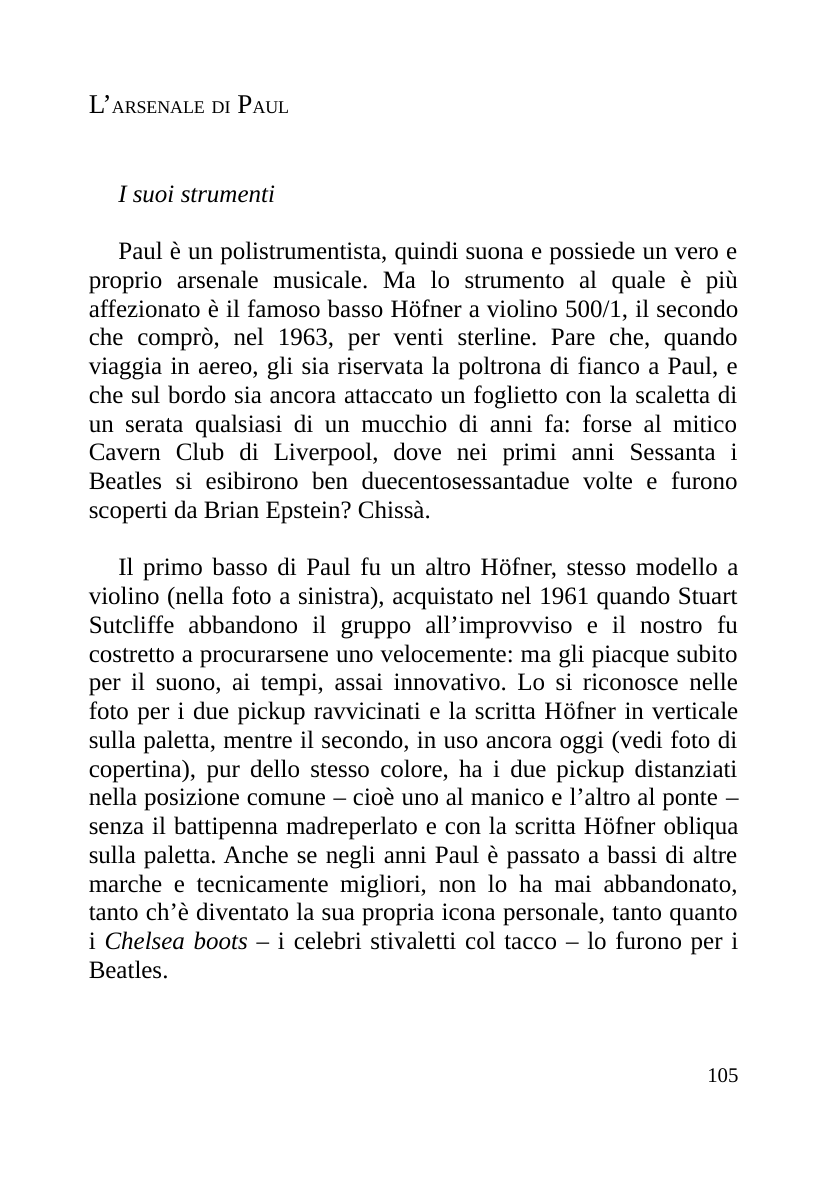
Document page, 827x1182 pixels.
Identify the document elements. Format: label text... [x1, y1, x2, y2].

text Il primo basso di Paul fu un altro Höfner, stesso modello a violino (nella foto a sinistra), acquistato nel 1961 quando Stuart Sutcliffe abbandono il gruppo all’improvviso e il nostro fu costretto a procurarsene uno velocemente: ma gli piacque subito per il suono, ai tempi, assai innovativo. Lo si riconosce nelle foto per i due pickup ravvicinati e la scritta Höfner in verticale sulla paletta, mentre il secondo, in uso ancora oggi (vedi foto di copertina), pur dello stesso colore, ha i due pickup distanziati nella posizione comune – cioè uno al manico e l’altro al ponte – senza il battipenna madreperlato e con la scritta Höfner obliqua sulla paletta. Anche se negli anni Paul è passato a bassi di altre marche e tecnicamente migliori, non lo ha mai abbandonato, tanto ch’è diventato la sua propria icona personale, tanto quanto i Chelsea boots – i celebri stivaletti col tacco – lo furono per i Beatles. [88, 552, 738, 984]
text I suoi strumenti [88, 179, 738, 207]
text Paul è un polistrumentista, quindi suona e possiede un vero e proprio arsenale musicale. Ma lo strumento al quale è più affezionato è il famoso basso Höfner a violino 500/1, il secondo che comprò, nel 1963, per venti sterline. Pare che, quando viaggia in aereo, gli sia riservata la poltrona di fianco a Paul, e che sul bordo sia ancora attaccato un foglietto con la scaletta di un serata qualsiasi di un mucchio di anni fa: forse al mitico Cavern Club di Liverpool, dove nei primi anni Sessanta i Beatles si esibirono ben duecentosessantadue volte e furono scoperti da Brian Epstein? Chissà. [88, 236, 738, 524]
text L’arsenale di Paul [88, 88, 738, 120]
